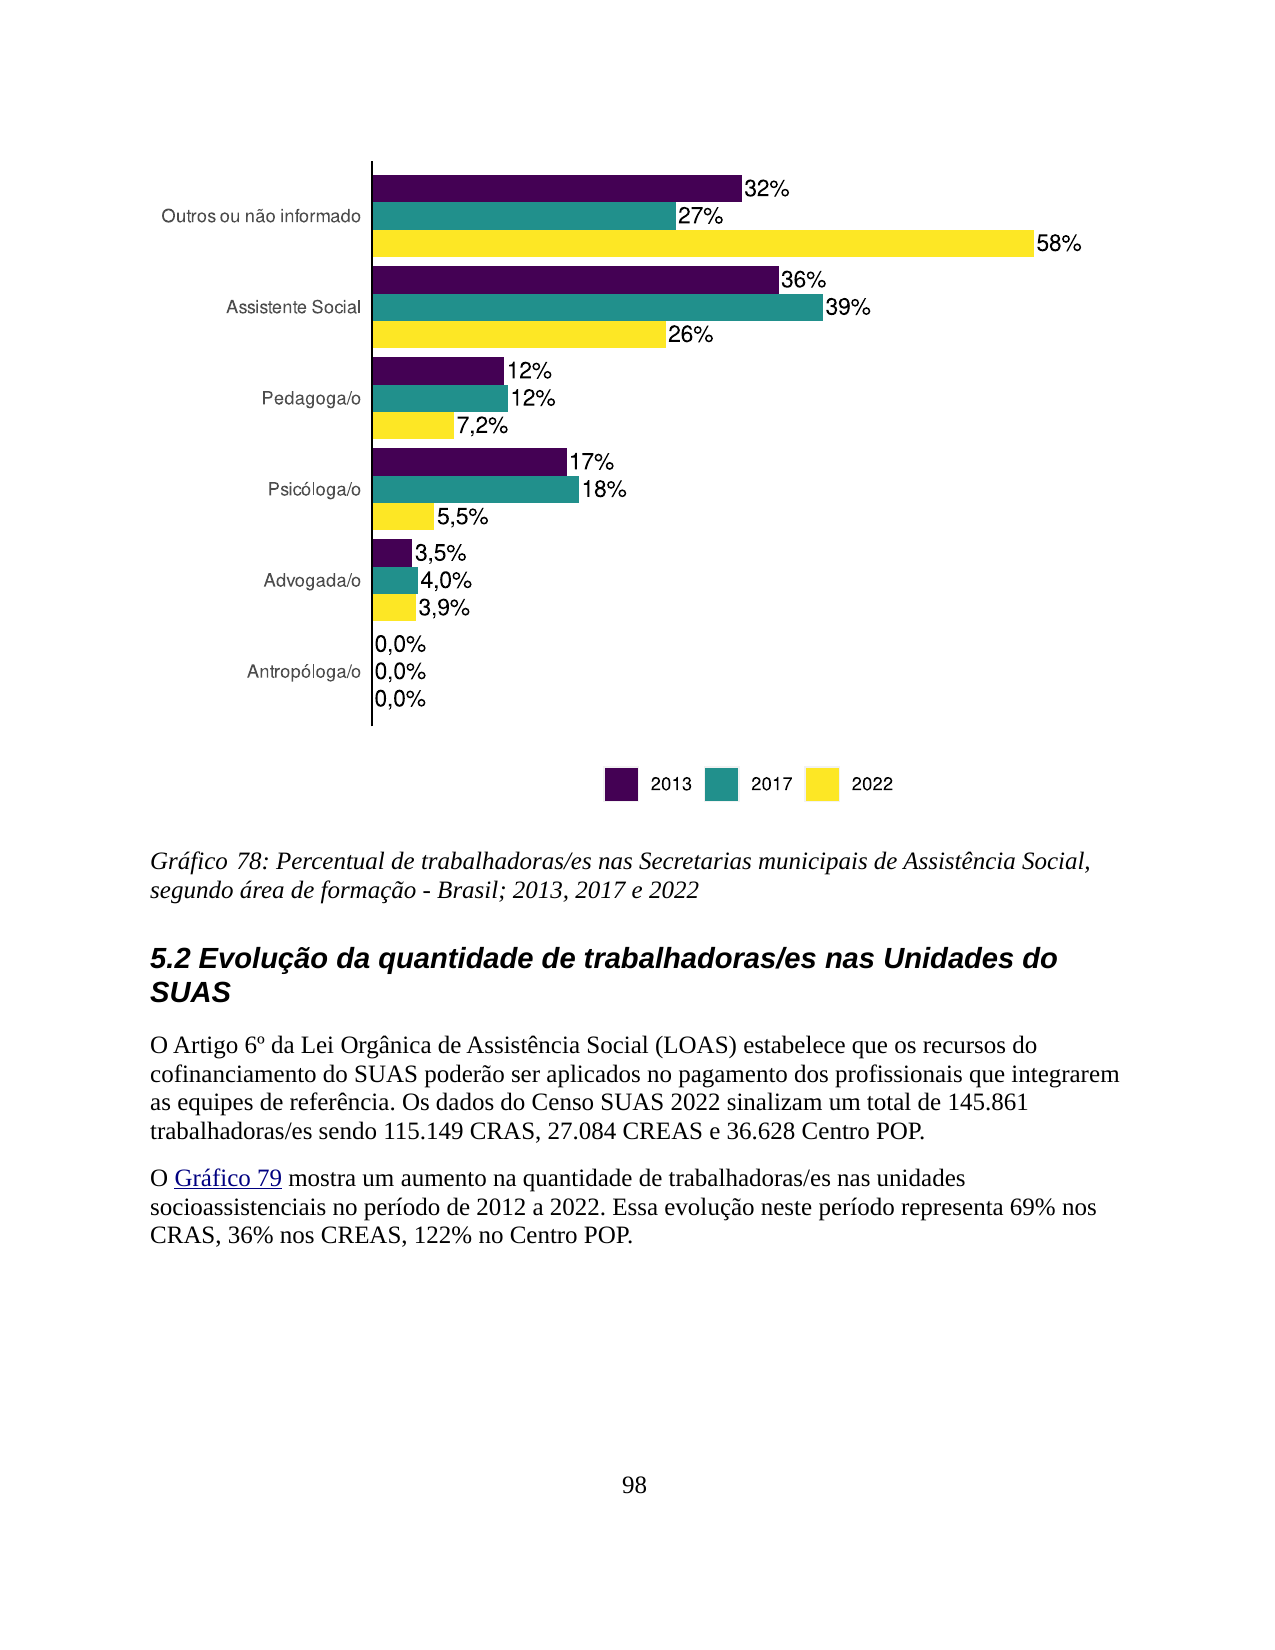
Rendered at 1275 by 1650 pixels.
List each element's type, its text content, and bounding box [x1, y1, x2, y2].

subtitle 5.2 Evolução da quantidade de trabalhadoras/es nas Unidades do SUAS [150, 941, 1125, 1008]
text O Artigo 6º da Lei Orgânica de Assistência Social (LOAS) estabelece que os recursos do cofinanciamento do SUAS poderão ser aplicados no pagamento dos profissionais que integrarem as equipes de referência. Os dados do Censo SUAS 2022 sinalizam um total de 145.861 trabalhadoras/es sendo 115.149 CRAS, 27.084 CREAS e 36.628 Centro POP. [150, 1030, 1125, 1145]
table_header Gráfico 78: Percentual de trabalhadoras/es nas Secretarias municipais de Assistência Social, segundo área de formação - Brasil; 2013, 2017 e 2022 [150, 826, 1125, 916]
text O Gráfico 79 mostra um aumento na quantidade de trabalhadoras/es nas unidades socioassistenciais no período de 2012 a 2022. Essa evolução neste período representa 69% nos CRAS, 36% nos CREAS, 122% no Centro POP. [150, 1163, 1125, 1249]
